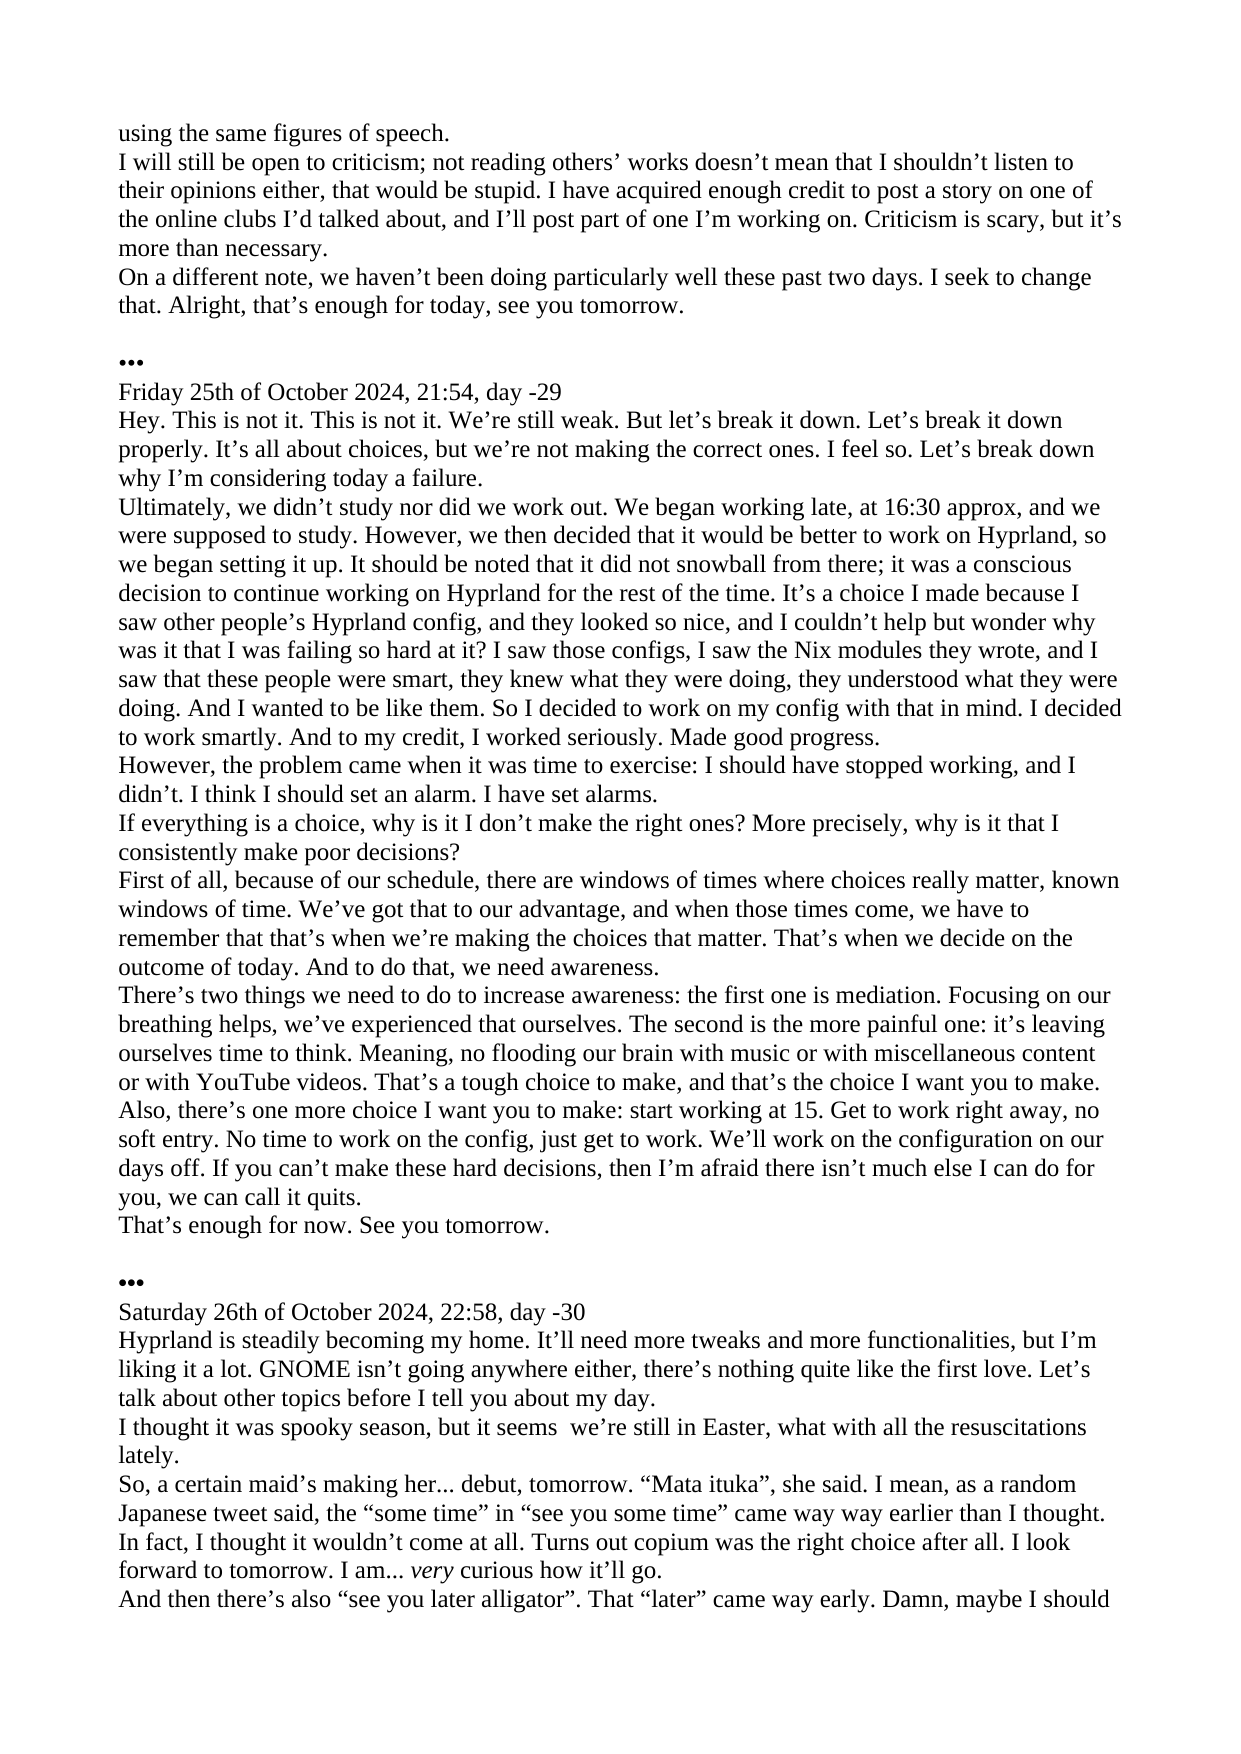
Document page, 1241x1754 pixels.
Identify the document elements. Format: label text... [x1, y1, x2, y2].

text There’s two things we need to do to increase awareness: the first one is mediation. Focusing on our breathing helps, we’ve experienced that ourselves. The second is the more painful one: it’s leaving ourselves time to think. Meaning, no flooding our brain with music or with miscellaneous content or with YouTube videos. That’s a tough choice to make, and that’s the choice I want you to make. Also, there’s one more choice I want you to make: start working at 15. Get to work right away, no soft entry. No time to work on the config, just get to work. We’ll work on the configuration on our days off. If you can’t make these hard decisions, then I’m afraid there isn’t much else I can do for you, we can call it quits. [118, 981, 1122, 1211]
text If everything is a choice, why is it I don’t make the right ones? More precisely, why is it that I consistently make poor decisions? [118, 808, 1122, 866]
text However, the problem came when it was time to exercise: I should have stopped working, and I didn’t. I think I should set an alarm. I have set alarms. [118, 751, 1122, 808]
text ••• [118, 1268, 1122, 1297]
text Friday 25th of October 2024, 21:54, day -29 [118, 377, 1122, 406]
text I will still be open to criticism; not reading others’ works doesn’t mean that I shouldn’t listen to their opinions either, that would be stupid. I have acquired enough credit to post a story on one of the online clubs I’d talked about, and I’ll post part of one I’m working on. Criticism is scary, but it’s more than necessary. [118, 147, 1122, 262]
text Hey. This is not it. This is not it. We’re still weak. But let’s break it down. Let’s break it down properly. It’s all about choices, but we’re not making the correct ones. I feel so. Let’s break down why I’m considering today a failure. [118, 406, 1122, 492]
text First of all, because of our schedule, there are windows of times where choices really matter, known windows of time. We’ve got that to our advantage, and when those times come, we have to remember that that’s when we’re making the choices that matter. That’s when we decide on the outcome of today. And to do that, we need awareness. [118, 866, 1122, 981]
text I thought it was spooky season, but it seems we’re still in Easter, what with all the resuscitations lately. [118, 1412, 1122, 1469]
text using the same figures of speech. [118, 118, 1122, 147]
text On a different note, we haven’t been doing particularly well these past two days. I seek to change that. Alright, that’s enough for today, see you tomorrow. [118, 262, 1122, 319]
text That’s enough for now. See you tomorrow. [118, 1211, 1122, 1239]
text ••• [118, 348, 1122, 377]
text And then there’s also “see you later alligator”. That “later” came way early. Damn, maybe I should [118, 1584, 1122, 1613]
text Hyprland is steadily becoming my home. It’ll need more tweaks and more functionalities, but I’m liking it a lot. GNOME isn’t going anywhere either, there’s nothing quite like the first love. Let’s talk about other topics before I tell you about my day. [118, 1326, 1122, 1412]
text So, a certain maid’s making her... debut, tomorrow. “Mata ituka”, she said. I mean, as a random Japanese tweet said, the “some time” in “see you some time” came way way earlier than I thought. In fact, I thought it wouldn’t come at all. Turns out copium was the right choice after all. I look forward to tomorrow. I am... very curious how it’ll go. [118, 1469, 1122, 1584]
text Saturday 26th of October 2024, 22:58, day -30 [118, 1297, 1122, 1326]
text Ultimately, we didn’t study nor did we work out. We began working late, at 16:30 approx, and we were supposed to study. However, we then decided that it would be better to work on Hyprland, so we began setting it up. It should be noted that it did not snowball from there; it was a conscious decision to continue working on Hyprland for the rest of the time. It’s a choice I made because I saw other people’s Hyprland config, and they looked so nice, and I couldn’t help but wonder why was it that I was failing so hard at it? I saw those configs, I saw the Nix modules they wrote, and I saw that these people were smart, they knew what they were doing, they understood what they were doing. And I wanted to be like them. So I decided to work on my config with that in mind. I decided to work smartly. And to my credit, I worked seriously. Made good progress. [118, 492, 1122, 751]
